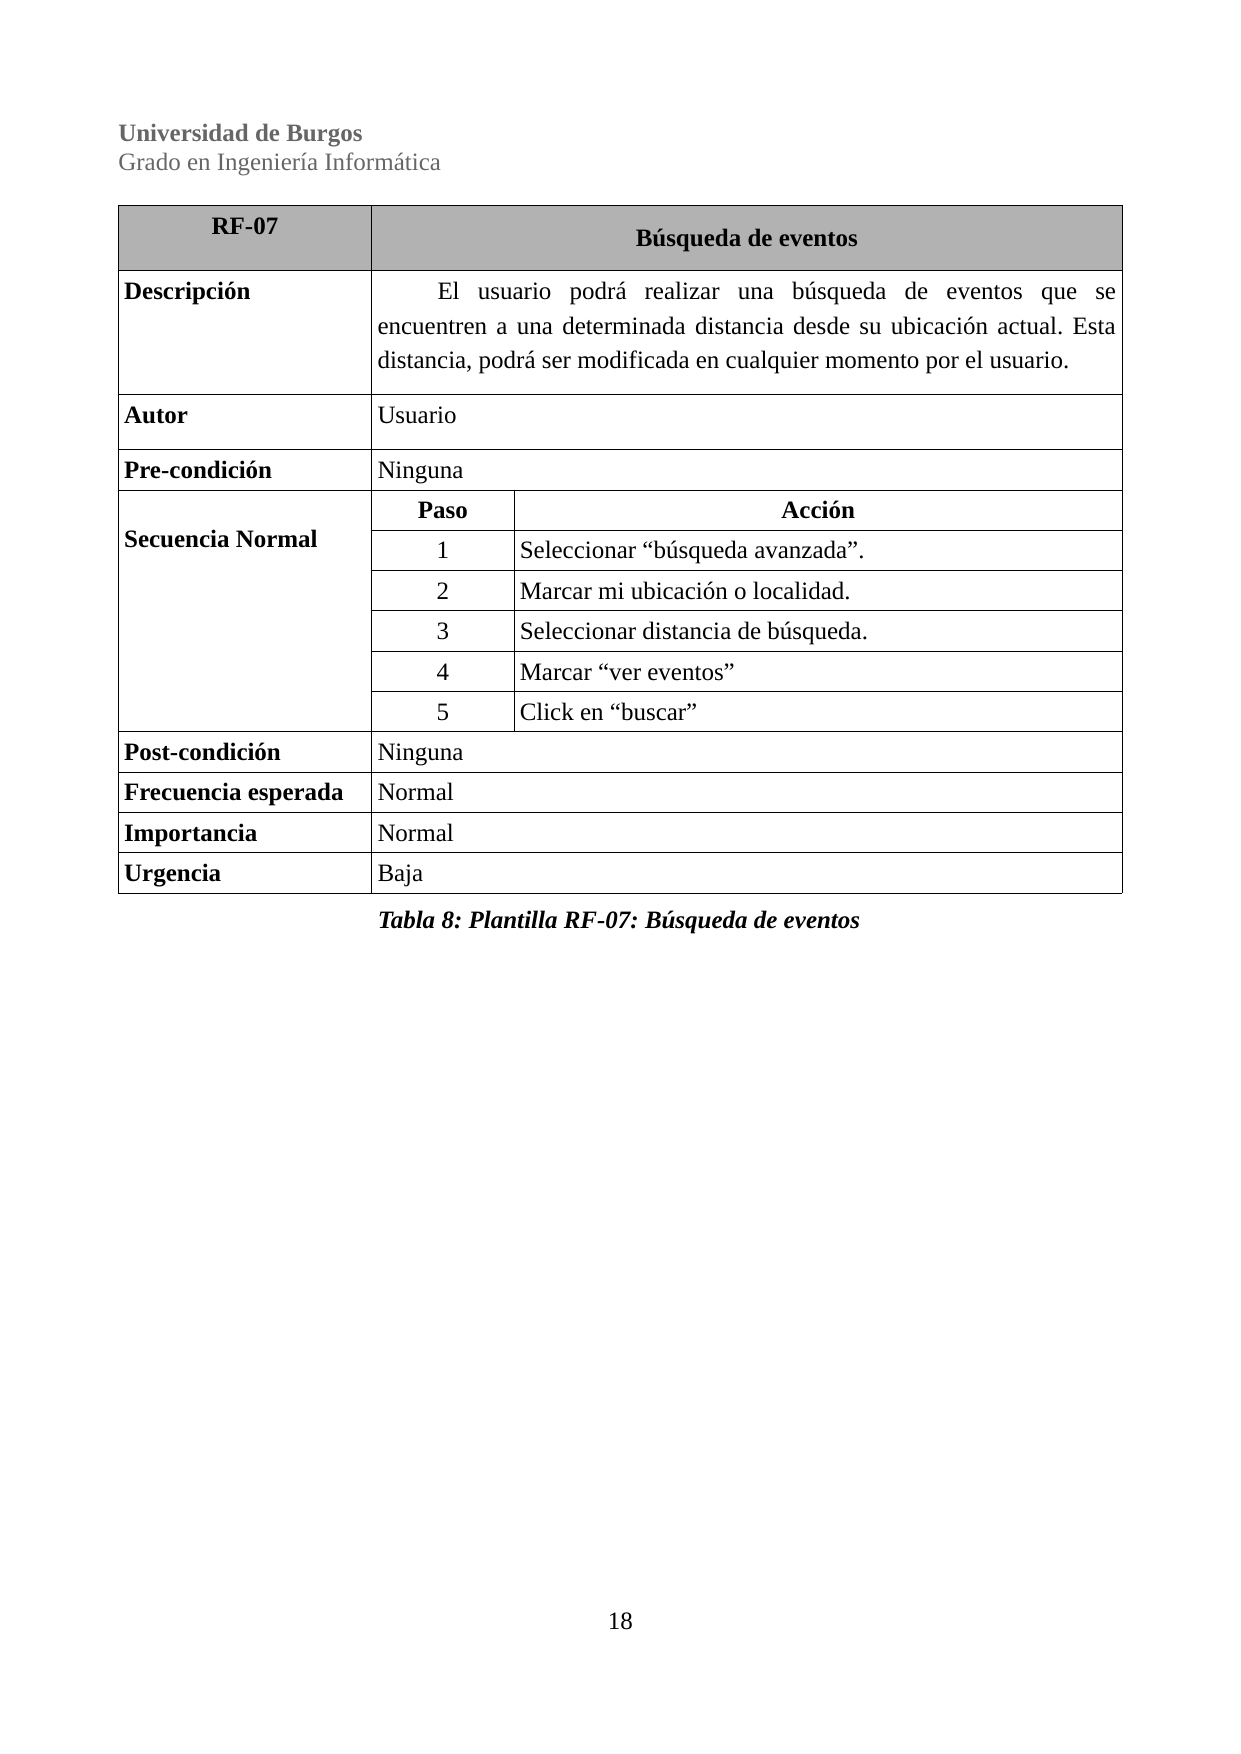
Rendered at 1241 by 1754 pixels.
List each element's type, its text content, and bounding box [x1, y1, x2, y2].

table_cell Autor [119, 395, 371, 449]
table_header Búsqueda de eventos [372, 206, 1122, 270]
table_cell Baja [372, 853, 1122, 893]
table_cell Post-condición [119, 732, 371, 772]
table_header RF-07 [119, 206, 371, 270]
table_cell Normal [372, 773, 1122, 812]
table_cell Usuario [372, 395, 1122, 449]
table_cell El usuario podrá realizar una búsqueda de eventos que se encuentren a una determinada distancia desde su ubicación actual. Esta distancia, podrá ser modificada en cualquier momento por el usuario. [372, 271, 1122, 394]
table_cell 5 [372, 692, 514, 731]
table_cell Ninguna [372, 450, 1122, 489]
table_cell Acción [515, 491, 1122, 530]
table_cell Pre-condición [119, 450, 371, 489]
table_cell Paso [372, 491, 514, 530]
table_cell 4 [372, 652, 514, 691]
table_cell Descripción [119, 271, 371, 394]
table_cell Normal [372, 813, 1122, 852]
table_cell Click en “buscar” [515, 692, 1122, 731]
table_cell Importancia [119, 813, 371, 852]
table_cell Urgencia [119, 853, 371, 893]
table_cell 1 [372, 531, 514, 570]
table_cell Marcar “ver eventos” [515, 652, 1122, 691]
text Tabla 8: Plantilla RF-07: Búsqueda de eventos [118, 905, 1122, 934]
table_cell 3 [372, 611, 514, 651]
table_cell 2 [372, 571, 514, 610]
table_cell Secuencia Normal [119, 491, 371, 731]
table_cell Seleccionar distancia de búsqueda. [515, 611, 1122, 651]
table_cell Frecuencia esperada [119, 773, 371, 812]
table_cell Seleccionar “búsqueda avanzada”. [515, 531, 1122, 570]
table_cell Marcar mi ubicación o localidad. [515, 571, 1122, 610]
table_cell Ninguna [372, 732, 1122, 772]
